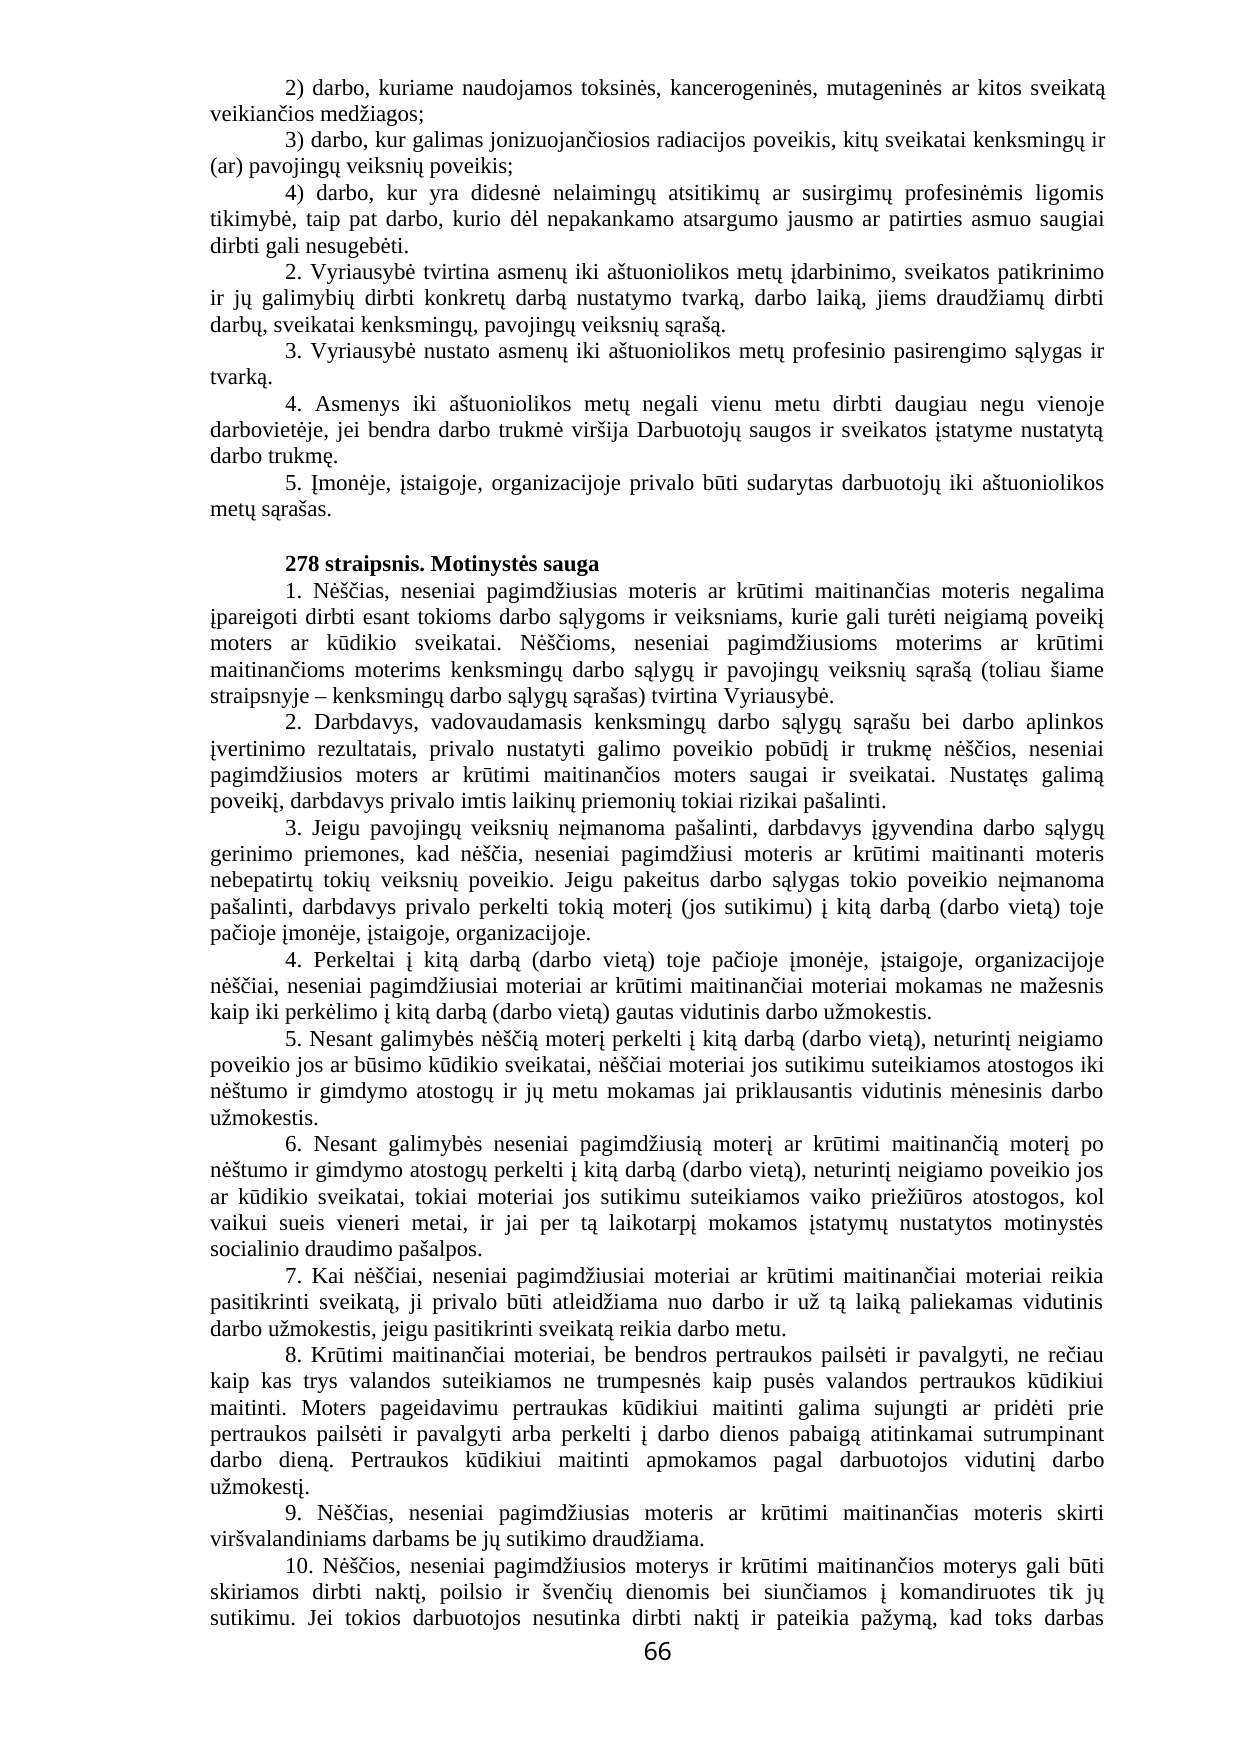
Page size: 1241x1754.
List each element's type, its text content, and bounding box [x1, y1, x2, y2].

text 4. Asmenys iki aštuoniolikos metų negali vienu metu dirbti daugiau negu vienoje darbovietėje, jei bendra darbo trukmė viršija Darbuotojų saugos ir sveikatos įstatyme nustatytą darbo trukmę. [210, 390, 1106, 469]
text 5. Įmonėje, įstaigoje, organizacijoje privalo būti sudarytas darbuotojų iki aštuoniolikos metų sąrašas. [210, 469, 1106, 522]
text 7. Kai nėščiai, neseniai pagimdžiusiai moteriai ar krūtimi maitinančiai moteriai reikia pasitikrinti sveikatą, ji privalo būti atleidžiama nuo darbo ir už tą laiką paliekamas vidutinis darbo užmokestis, jeigu pasitikrinti sveikatą reikia darbo metu. [210, 1262, 1106, 1341]
text 2) darbo, kuriame naudojamos toksinės, kancerogeninės, mutageninės ar kitos sveikatą veikiančios medžiagos; [210, 73, 1106, 126]
text 278 straipsnis. Motinystės sauga [210, 550, 1106, 577]
text 1. Nėščias, neseniai pagimdžiusias moteris ar krūtimi maitinančias moteris negalima įpareigoti dirbti esant tokioms darbo sąlygoms ir veiksniams, kurie gali turėti neigiamą poveikį moters ar kūdikio sveikatai. Nėščioms, neseniai pagimdžiusioms moterims ar krūtimi maitinančioms moterims kenksmingų darbo sąlygų ir pavojingų veiksnių sąrašą (toliau šiame straipsnyje – kenksmingų darbo sąlygų sąrašas) tvirtina Vyriausybė. [210, 577, 1106, 708]
text 2. Vyriausybė tvirtina asmenų iki aštuoniolikos metų įdarbinimo, sveikatos patikrinimo ir jų galimybių dirbti konkretų darbą nustatymo tvarką, darbo laiką, jiems draudžiamų dirbti darbų, sveikatai kenksmingų, pavojingų veiksnių sąrašą. [210, 258, 1106, 337]
text 10. nėščios, neseniai pagimdžiusios moterys ir krūtimi maitinančios moterys gali būti skiriamos dirbti naktį, poilsio ir švenčių dienomis bei siunčiamos į komandiruotes tik jų sutikimu. Jei tokios darbuotojos nesutinka dirbti naktį ir pateikia pažymą, kad toks darbas [210, 1552, 1106, 1631]
text 3. Jeigu pavojingų veiksnių neįmanoma pašalinti, darbdavys įgyvendina darbo sąlygų gerinimo priemones, kad nėščia, neseniai pagimdžiusi moteris ar krūtimi maitinanti moteris nebepatirtų tokių veiksnių poveikio. Jeigu pakeitus darbo sąlygas tokio poveikio neįmanoma pašalinti, darbdavys privalo perkelti tokią moterį (jos sutikimu) į kitą darbą (darbo vietą) toje pačioje įmonėje, įstaigoje, organizacijoje. [210, 814, 1106, 946]
text 9. Nėščias, neseniai pagimdžiusias moteris ar krūtimi maitinančias moteris skirti viršvalandiniams darbams be jų sutikimo draudžiama. [210, 1499, 1106, 1552]
text 3. Vyriausybė nustato asmenų iki aštuoniolikos metų profesinio pasirengimo sąlygas ir tvarką. [210, 337, 1106, 390]
text 8. Krūtimi maitinančiai moteriai, be bendros pertraukos pailsėti ir pavalgyti, ne rečiau kaip kas trys valandos suteikiamos ne trumpesnės kaip pusės valandos pertraukos kūdikiui maitinti. Moters pageidavimu pertraukas kūdikiui maitinti galima sujungti ar pridėti prie pertraukos pailsėti ir pavalgyti arba perkelti į darbo dienos pabaigą atitinkamai sutrumpinant darbo dieną. Pertraukos kūdikiui maitinti apmokamos pagal darbuotojos vidutinį darbo užmokestį. [210, 1341, 1106, 1499]
text 2. Darbdavys, vadovaudamasis kenksmingų darbo sąlygų sąrašu bei darbo aplinkos įvertinimo rezultatais, privalo nustatyti galimo poveikio pobūdį ir trukmę nėščios, neseniai pagimdžiusios moters ar krūtimi maitinančios moters saugai ir sveikatai. Nustatęs galimą poveikį, darbdavys privalo imtis laikinų priemonių tokiai rizikai pašalinti. [210, 708, 1106, 814]
text 4) darbo, kur yra didesnė nelaimingų atsitikimų ar susirgimų profesinėmis ligomis tikimybė, taip pat darbo, kurio dėl nepakankamo atsargumo jausmo ar patirties asmuo saugiai dirbti gali nesugebėti. [210, 179, 1106, 258]
text 4. Perkeltai į kitą darbą (darbo vietą) toje pačioje įmonėje, įstaigoje, organizacijoje nėščiai, neseniai pagimdžiusiai moteriai ar krūtimi maitinančiai moteriai mokamas ne mažesnis kaip iki perkėlimo į kitą darbą (darbo vietą) gautas vidutinis darbo užmokestis. [210, 946, 1106, 1025]
text 6. Nesant galimybės neseniai pagimdžiusią moterį ar krūtimi maitinančią moterį po nėštumo ir gimdymo atostogų perkelti į kitą darbą (darbo vietą), neturintį neigiamo poveikio jos ar kūdikio sveikatai, tokiai moteriai jos sutikimu suteikiamos vaiko priežiūros atostogos, kol vaikui sueis vieneri metai, ir jai per tą laikotarpį mokamos įstatymų nustatytos motinystės socialinio draudimo pašalpos. [210, 1130, 1106, 1262]
text 5. Nesant galimybės nėščią moterį perkelti į kitą darbą (darbo vietą), neturintį neigiamo poveikio jos ar būsimo kūdikio sveikatai, nėščiai moteriai jos sutikimu suteikiamos atostogos iki nėštumo ir gimdymo atostogų ir jų metu mokamas jai priklausantis vidutinis mėnesinis darbo užmokestis. [210, 1025, 1106, 1130]
text 3) darbo, kur galimas jonizuojančiosios radiacijos poveikis, kitų sveikatai kenksmingų ir (ar) pavojingų veiksnių poveikis; [210, 126, 1106, 179]
